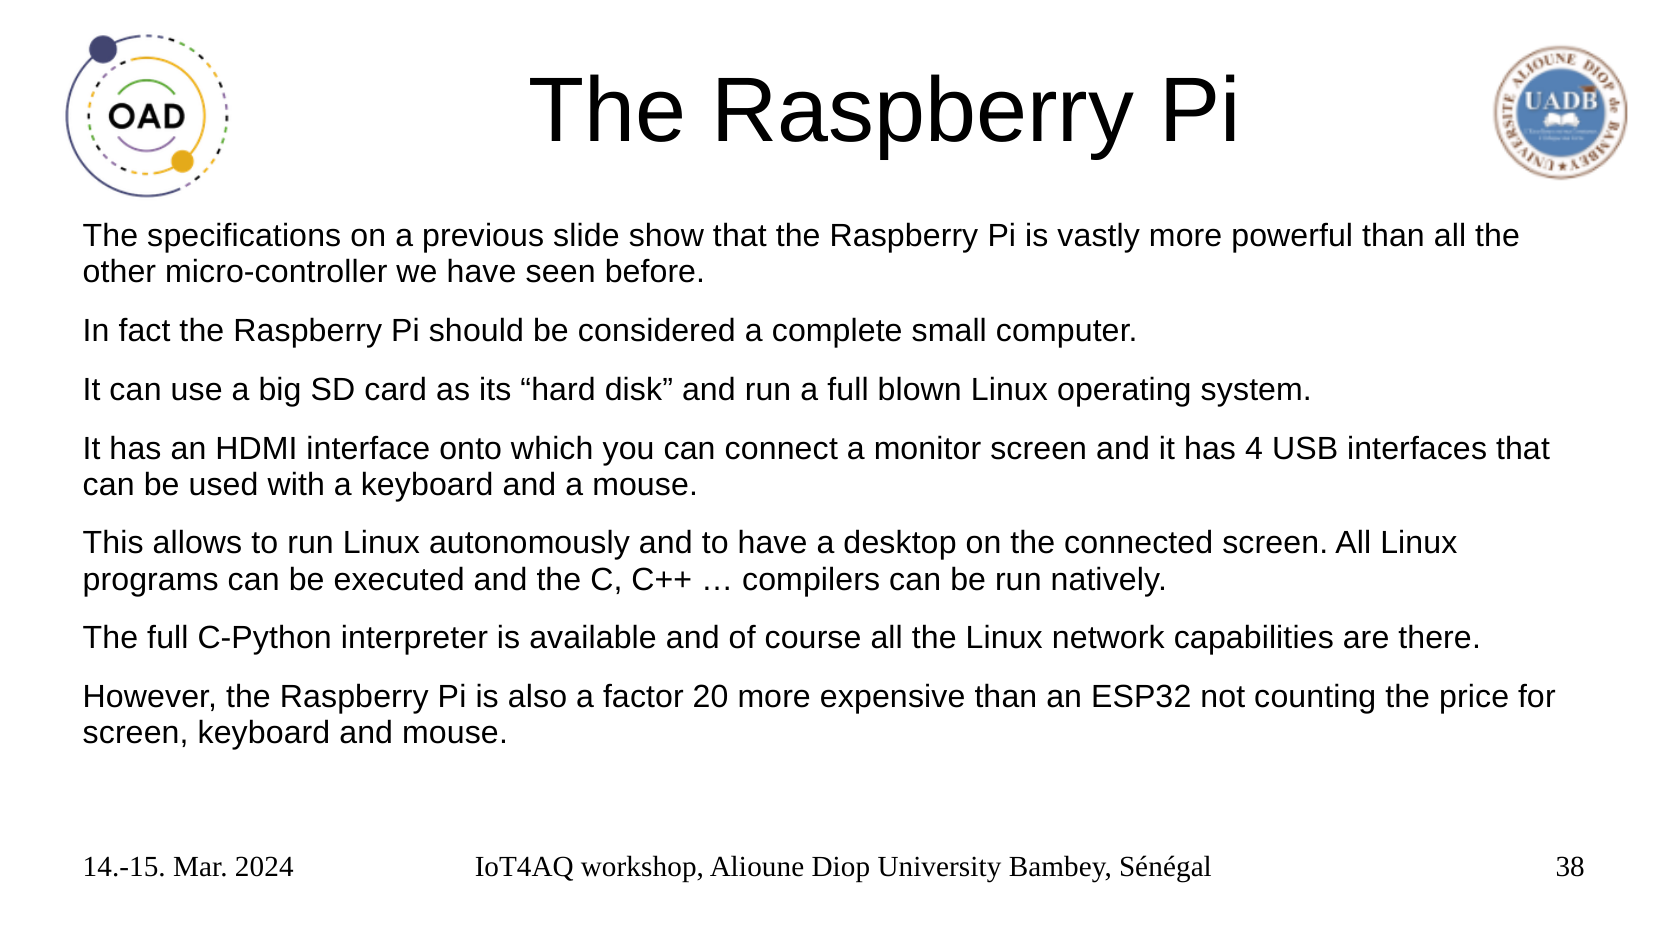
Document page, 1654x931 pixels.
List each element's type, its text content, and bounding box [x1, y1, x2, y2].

title The Raspberry Pi [301, 32, 1469, 188]
picture [1482, 37, 1641, 188]
list The specifications on a previous slide show that the Raspberry Pi is vastly more powerful than all the other micro-controller we have seen before. In fact the Raspberry Pi should be considered a complete small computer. It can use a big SD card as its “hard disk” and run a full blown Linux operating system. It has an HDMI interface onto which you can connect a monitor screen and it has 4 USB interfaces that can be used with a keyboard and a mouse. This allows to run Linux autonomously and to have a desktop on the connected screen. All Linux programs can be executed and the C, C++ … compilers can be run natively. The full C-Python interpreter is available and of course all the Linux network capabilities are there. However, the Raspberry Pi is also a factor 20 more expensive than an ESP32 not counting the price for screen, keyboard and mouse. [82, 217, 1571, 757]
picture [25, 20, 263, 218]
